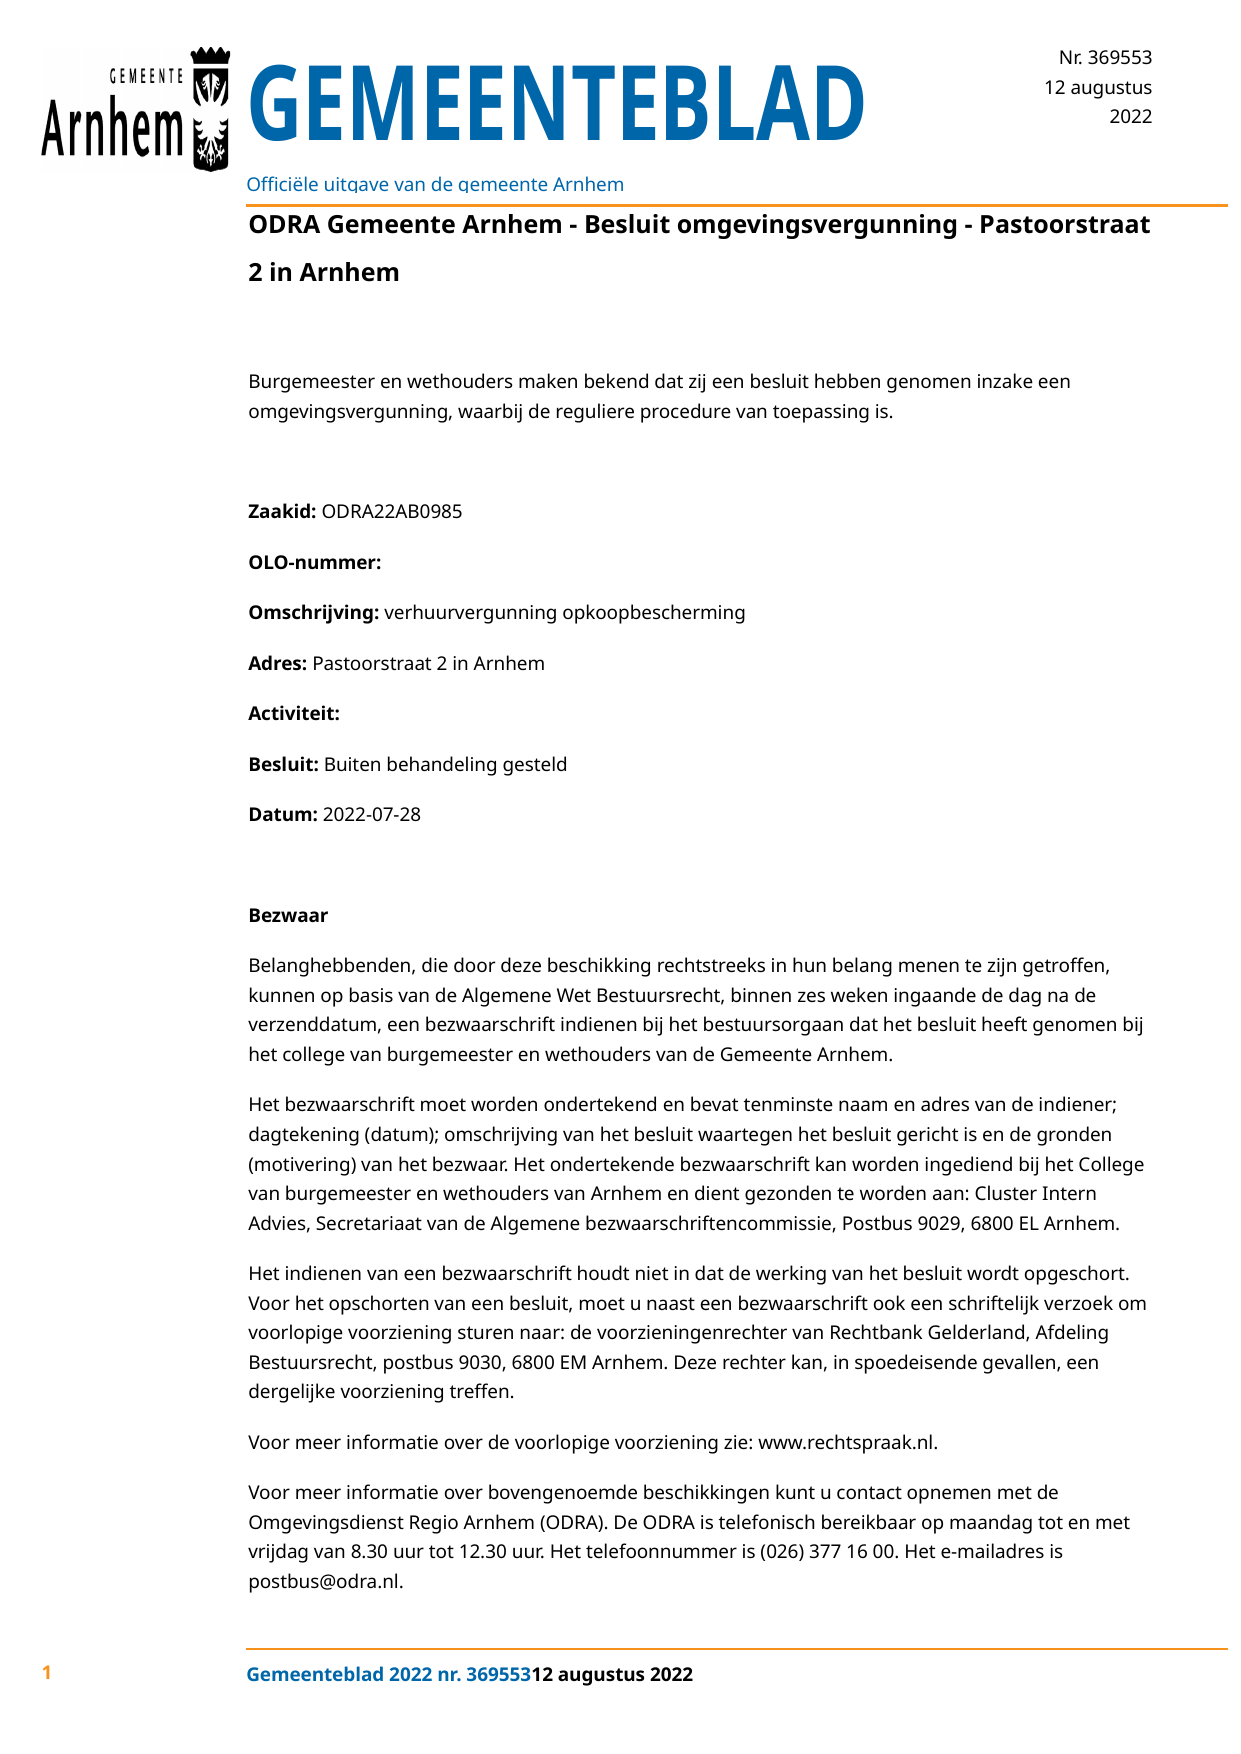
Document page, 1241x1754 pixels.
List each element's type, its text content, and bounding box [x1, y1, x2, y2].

text Datum: 2022-07-28 [248, 801, 1152, 827]
text Activiteit: [248, 700, 1152, 726]
text Zaakid: ODRA22AB0985 [248, 499, 1152, 524]
text Burgemeester en wethouders maken bekend dat zij een besluit hebben genomen inzake een omgevingsvergunning, waarbij de reguliere procedure van toepassing is. [248, 368, 1152, 424]
text Omschrijving: verhuurvergunning opkoopbescherming [248, 599, 1152, 625]
picture [41, 47, 231, 172]
text Bezwaar [248, 902, 1152, 928]
text OLO-nummer: [248, 549, 1152, 575]
text Het bezwaarschrift moet worden ondertekend en bevat tenminste naam en adres van de indiener; dagtekening (datum); omschrijving van het besluit waartegen het besluit gericht is en de gronden (motivering) van het bezwaar. Het ondertekende bezwaarschrift kan worden ingediend bij het College van burgemeester en wethouders van Arnhem en dient gezonden te worden aan: Cluster Intern Advies, Secretariaat van de Algemene bezwaarschriftencommissie, Postbus 9029, 6800 EL Arnhem. [248, 1092, 1152, 1236]
text Het indienen van een bezwaarschrift houdt niet in dat de werking van het besluit wordt opgeschort. Voor het opschorten van een besluit, moet u naast een bezwaarschrift ook een schriftelijk verzoek om voorlopige voorziening sturen naar: de voorzieningenrechter van Rechtbank Gelderland, Afdeling Bestuursrecht, postbus 9030, 6800 EM Arnhem. Deze rechter kan, in spoedeisende gevallen, een dergelijke voorziening treffen. [248, 1260, 1152, 1404]
text Besluit: Buiten behandeling gesteld [248, 751, 1152, 777]
text ODRA Gemeente Arnhem - Besluit omgevingsvergunning - Pastoorstraat 2 in Arnhem [248, 207, 1152, 288]
text Voor meer informatie over bovengenoemde beschikkingen kunt u contact opnemen met de Omgevingsdienst Regio Arnhem (ODRA). De ODRA is telefonisch bereikbaar op maandag tot en met vrijdag van 8.30 uur tot 12.30 uur. Het telefoonnummer is (026) 377 16 00. Het e-mailadres is postbus@odra.nl. [248, 1479, 1152, 1594]
text Voor meer informatie over de voorlopige voorziening zie: www.rechtspraak.nl. [248, 1429, 1152, 1455]
text Belanghebbenden, die door deze beschikking rechtstreeks in hun belang menen te zijn getroffen, kunnen op basis van de Algemene Wet Bestuursrecht, binnen zes weken ingaande de dag na de verzenddatum, een bezwaarschrift indienen bij het bestuursorgaan dat het besluit heeft genomen bij het college van burgemeester en wethouders van de Gemeente Arnhem. [248, 952, 1152, 1067]
text Adres: Pastoorstraat 2 in Arnhem [248, 650, 1152, 676]
